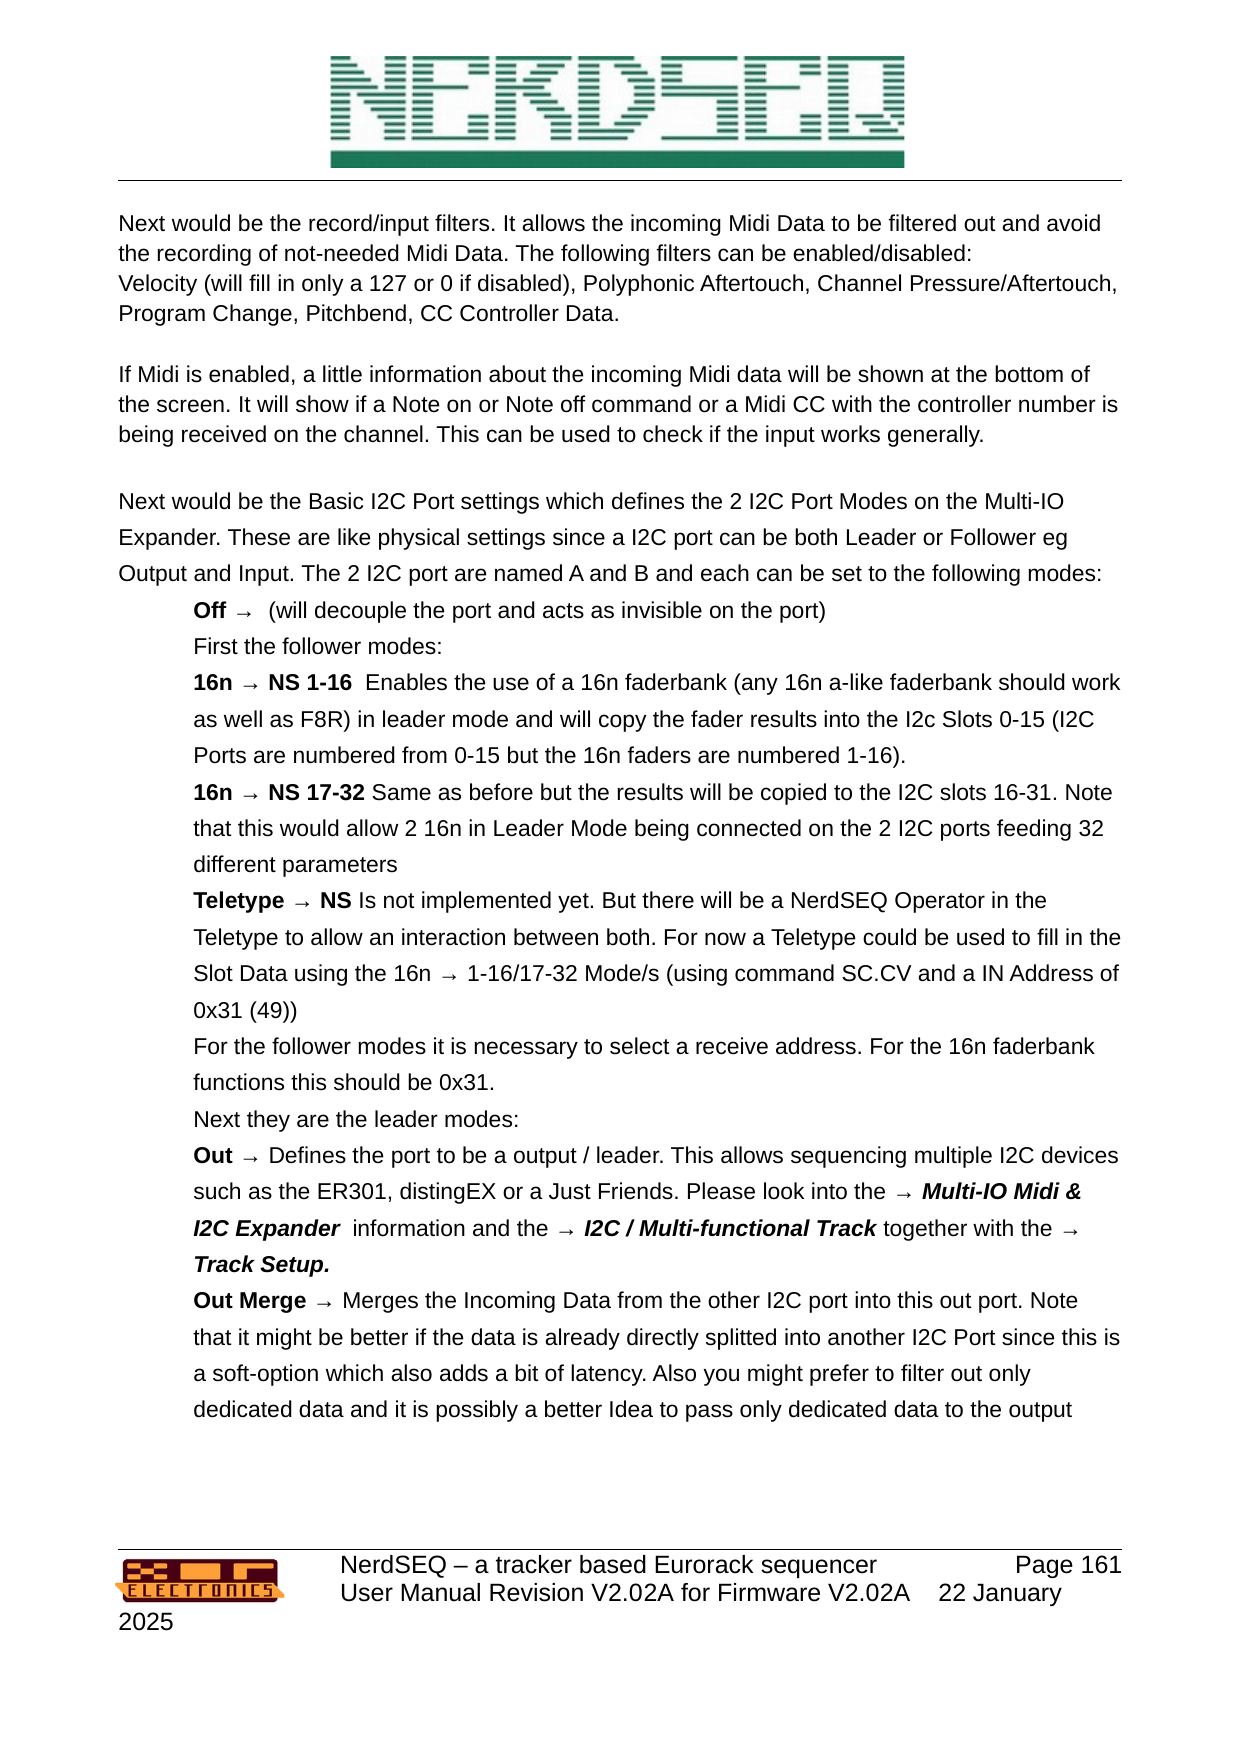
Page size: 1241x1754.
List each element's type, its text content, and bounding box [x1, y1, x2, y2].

text Teletype → NS Is not implemented yet. But there will be a NerdSEQ Operator in the Teletype to allow an interaction between both. For now a Teletype could be used to fill in the Slot Data using the 16n → 1-16/17-32 Mode/s (using command SC.CV and a IN Address of 0x31 (49)) [193, 887, 1122, 1023]
text Out Merge → Merges the Incoming Data from the other I2C port into this out port. Note that it might be better if the data is already directly splitted into another I2C Port since this is a soft-option which also adds a bit of latency. Also you might prefer to filter out only dedicated data and it is possibly a better Idea to pass only dedicated data to the output [193, 1287, 1122, 1423]
text Velocity (will fill in only a 127 or 0 if disabled), Polyphonic Aftertouch, Channel Pressure/Aftertouch, Program Change, Pitchbend, CC Controller Data. [118, 270, 1122, 327]
text First the follower modes: [193, 633, 1122, 659]
text Out → Defines the port to be a output / leader. This allows sequencing multiple I2C devices such as the ER301, distingEX or a Just Friends. Please look into the → Multi-IO Midi & I2C Expander information and the → I2C / Multi-functional Track together with the → Track Setup. [193, 1142, 1122, 1277]
text Next would be the record/input filters. It allows the incoming Midi Data to be filtered out and avoid the recording of not-needed Midi Data. The following filters can be enabled/disabled: [118, 209, 1122, 266]
text 16n → NS 1-16 Enables the use of a 16n faderbank (any 16n a-like faderbank should work as well as F8R) in leader mode and will copy the fader results into the I2c Slots 0-15 (I2C Ports are numbered from 0-15 but the 16n faders are numbered 1-16). [193, 669, 1122, 768]
text If Midi is enabled, a little information about the incoming Midi data will be shown at the bottom of the screen. It will show if a Note on or Note off command or a Midi CC with the controller number is being received on the channel. This can be used to check if the input works generally. [118, 361, 1122, 447]
picture [115, 1555, 285, 1605]
text Next would be the Basic I2C Port settings which defines the 2 I2C Port Modes on the Multi-IO Expander. These are like physical settings since a I2C port can be both Leader or Follower eg Output and Input. The 2 I2C port are named A and B and each can be set to the following modes: [118, 488, 1122, 587]
text 16n → NS 17-32 Same as before but the results will be copied to the I2C slots 16-31. Note that this would allow 2 16n in Leader Mode being connected on the 2 I2C ports feeding 32 different parameters [193, 778, 1122, 877]
text Next they are the leader modes: [193, 1106, 1122, 1132]
text Off → (will decouple the port and acts as invisible on the port) [193, 597, 1122, 623]
text For the follower modes it is necessary to select a receive address. For the 16n faderbank functions this should be 0x31. [193, 1033, 1122, 1096]
picture [330, 56, 905, 168]
